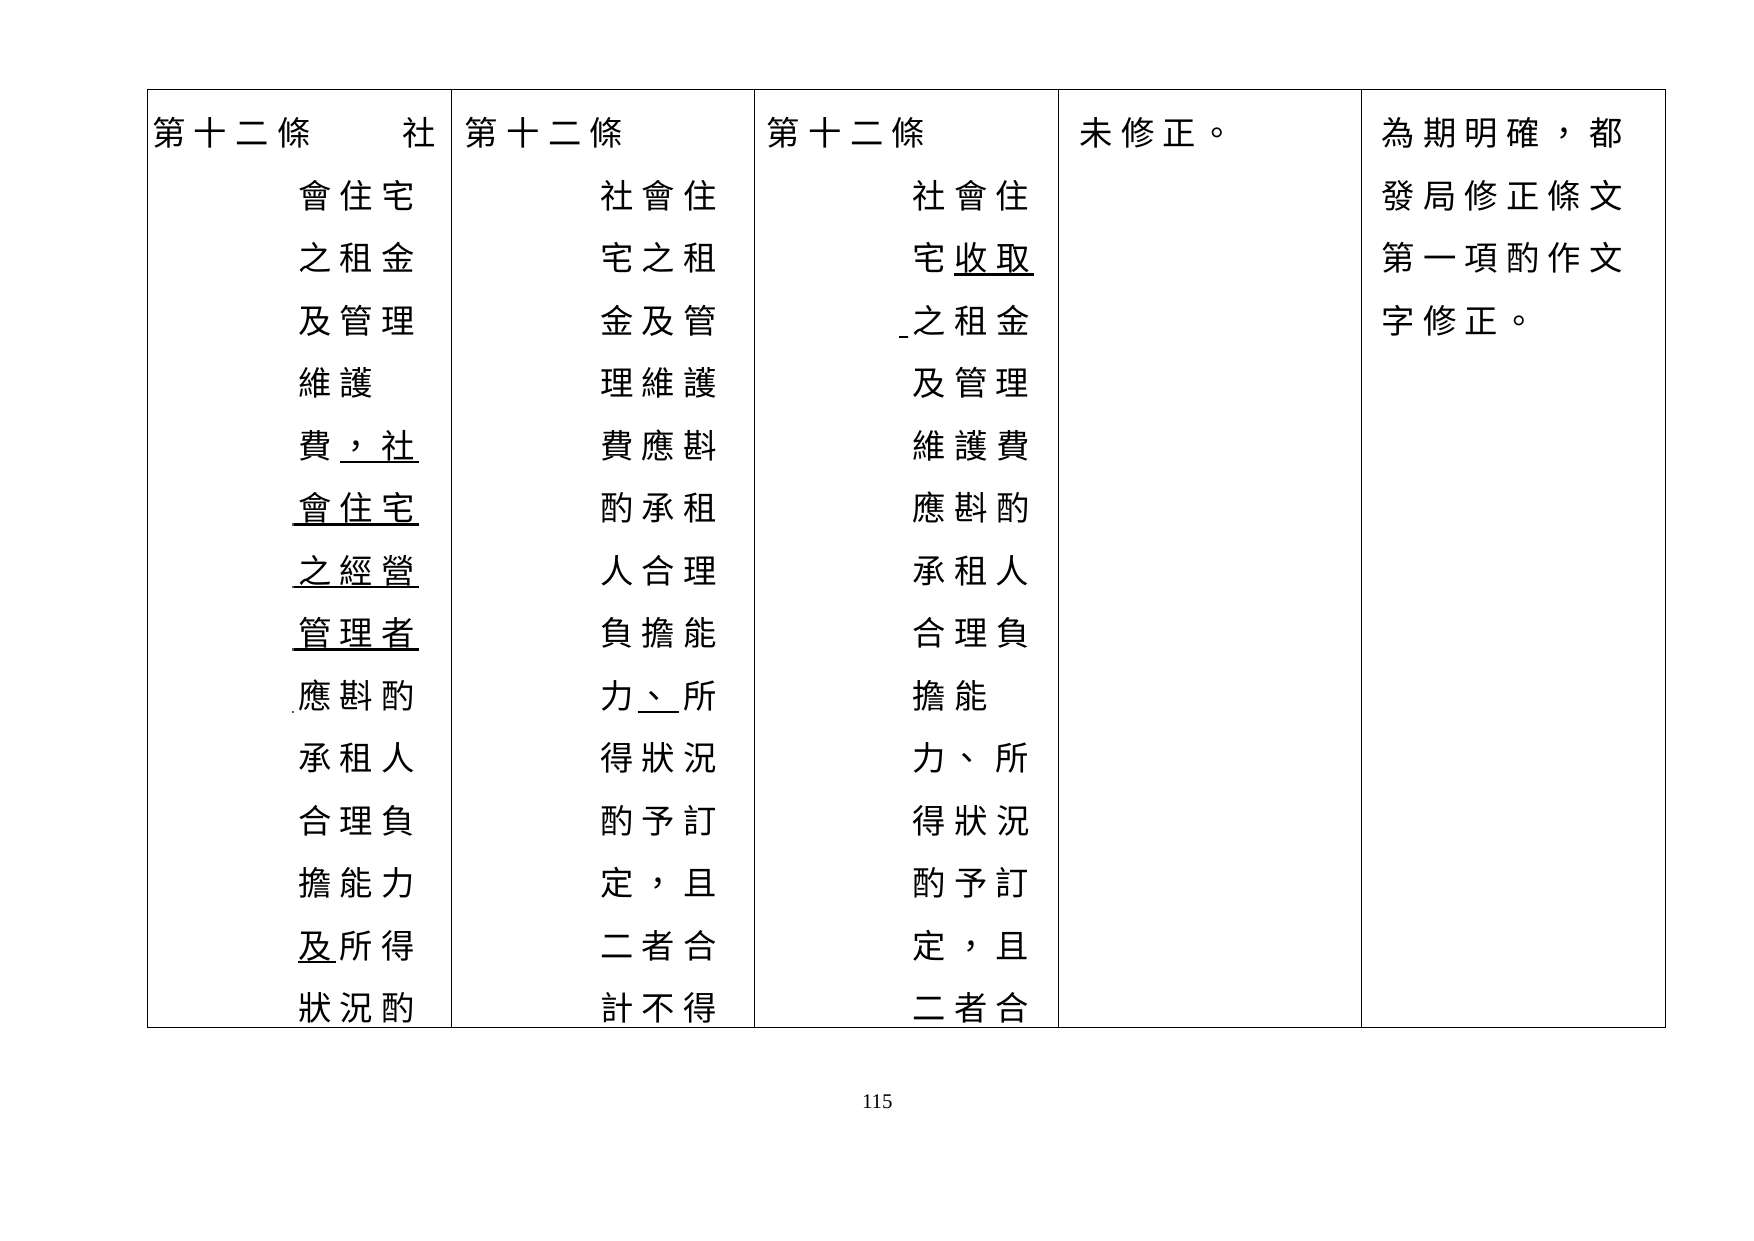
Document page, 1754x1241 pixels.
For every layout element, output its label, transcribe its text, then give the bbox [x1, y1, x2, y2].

table_cell 第十二條 社會住宅之租金及管理維護費應斟酌承租人合理負擔能力、所得狀況酌予訂定，且二者合計不得 [452, 90, 754, 1027]
table_cell 第十二條 社會住宅收取之租金及管理維護費應斟酌承租人合理負擔能力、所得狀況酌予訂定，且二者合 [755, 90, 1058, 1027]
table_cell 未修正。 [1059, 90, 1361, 1027]
table_cell 第十二條 社會住宅之租金及管理維護費，社會住宅之經營管理者應斟酌承租人合理負擔能力及所得狀況酌 [148, 90, 451, 1027]
table_cell 為期明確，都發局修正條文第一項酌作文字修正。 [1362, 90, 1665, 1027]
